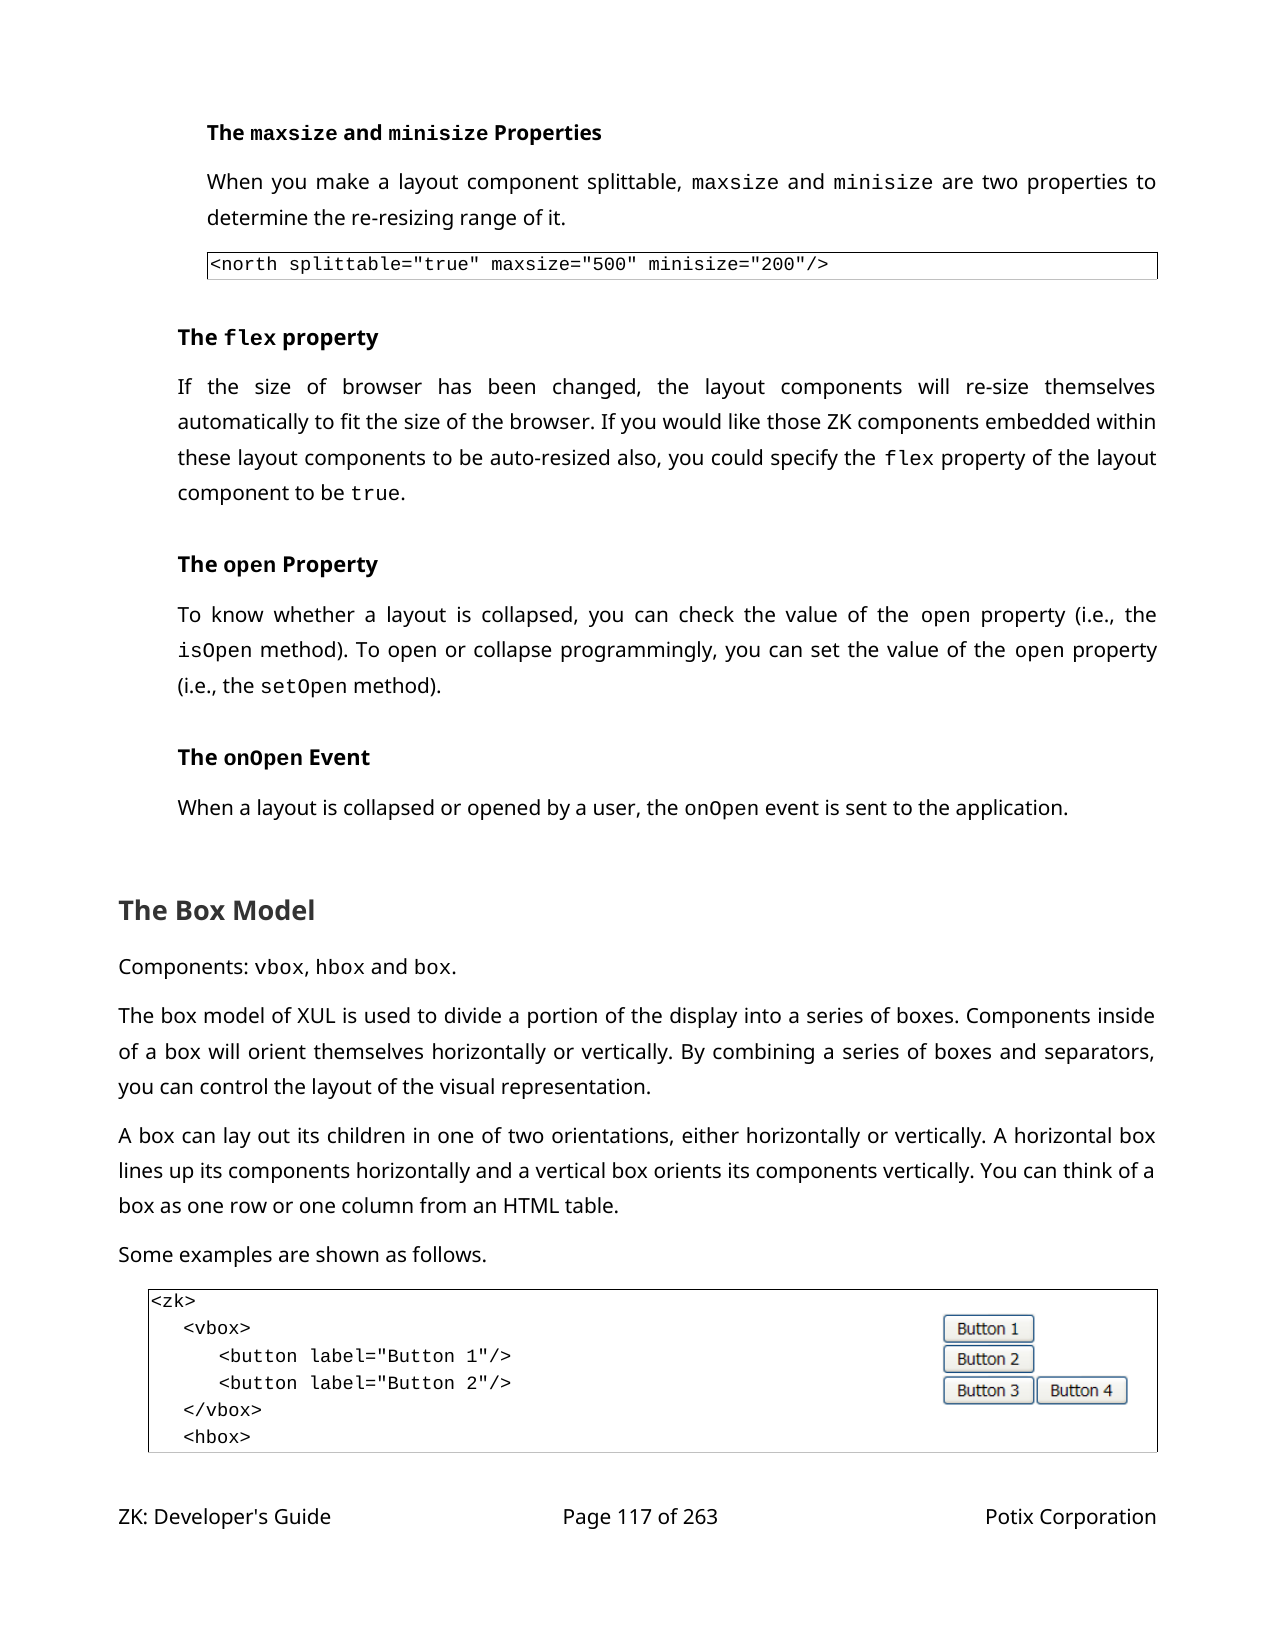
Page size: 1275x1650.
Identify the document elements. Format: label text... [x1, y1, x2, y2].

picture [939, 1310, 1131, 1408]
text <button label="Button 1"/> [149, 1343, 939, 1368]
text [1131, 1316, 1157, 1341]
text <vbox> [149, 1316, 939, 1341]
text [1131, 1343, 1157, 1368]
text When you make a layout component splittable, maxsize and minisize are two properties to determine the re-resizing range of it. [207, 167, 1157, 231]
text Components: vbox, hbox and box. [118, 952, 1157, 981]
text <zk> [149, 1290, 1157, 1313]
subtitle The onOpen Event [177, 742, 1157, 772]
text If the size of browser has been changed, the layout components will re-size themselves automatically to fit the size of the browser. If you would like those ZK components embedded within these layout components to be auto-resized also, you could specify the flex property of the layout component to be true. [177, 372, 1157, 507]
text [1131, 1371, 1157, 1395]
subtitle The flex property [177, 321, 1157, 352]
text <north splittable="true" maxsize="500" minisize="200"/> [208, 253, 1157, 279]
subtitle The Box Model [118, 892, 1157, 929]
text <hbox> [149, 1425, 1157, 1452]
subtitle The maxsize and minisize Properties [207, 118, 1157, 147]
subtitle The open Property [177, 549, 1157, 579]
text The box model of XUL is used to divide a portion of the display into a series of boxes. Components inside of a box will orient themselves horizontally or vertically. By combining a series of boxes and separators, you can control the layout of the visual representation. [118, 1002, 1157, 1100]
text When a layout is collapsed or opened by a user, the onOpen event is sent to the application. [177, 793, 1157, 821]
text A box can lay out its children in one of two orientations, either horizontally or vertically. A horizontal box lines up its components horizontally and a vertical box orients its components vertically. You can think of a box as one row or one column from an HTML table. [118, 1121, 1157, 1219]
text Some examples are shown as follows. [118, 1240, 1157, 1268]
text To know whether a layout is collapsed, you can check the value of the open property (i.e., the isOpen method). To open or collapse programmingly, you can set the value of the open property (i.e., the setOpen method). [177, 600, 1157, 699]
text <button label="Button 2"/> [149, 1371, 939, 1395]
text </vbox> [149, 1398, 1157, 1422]
